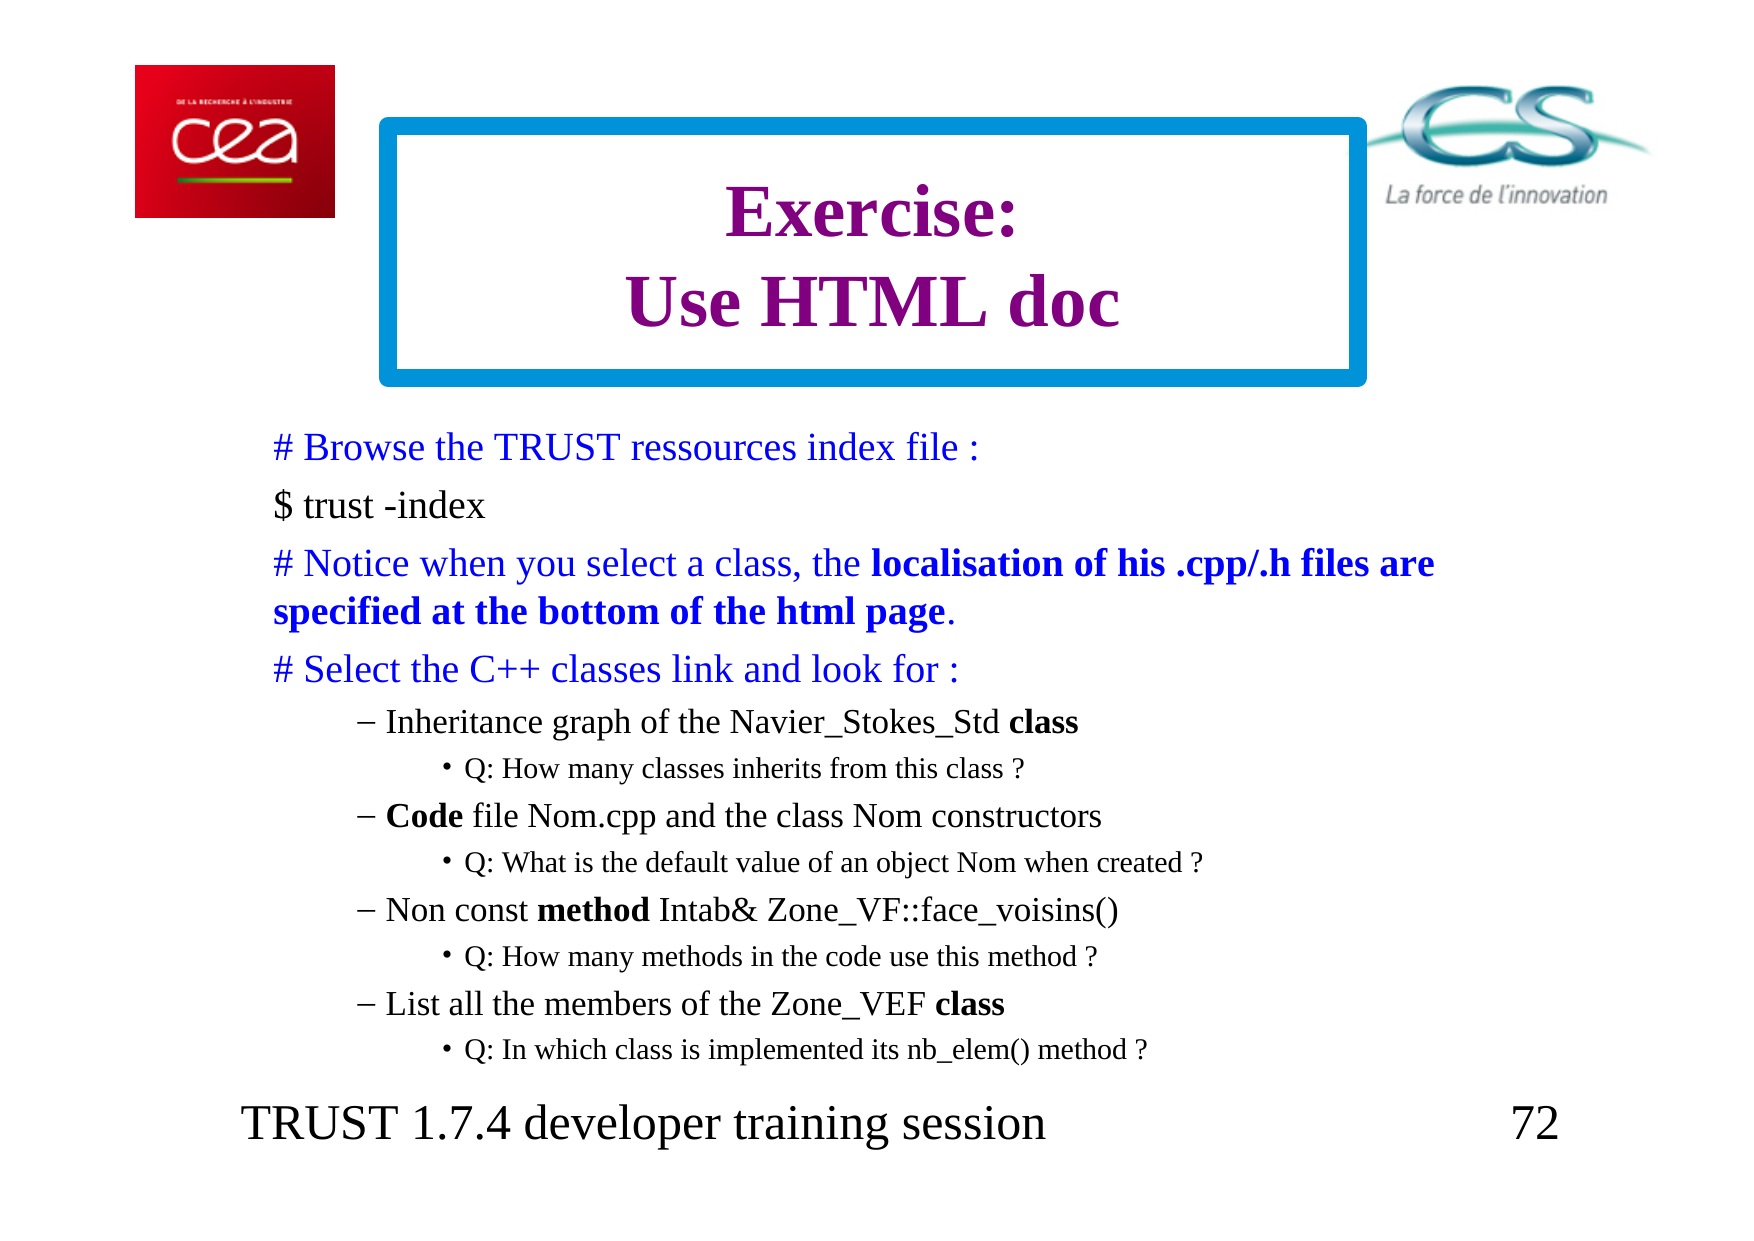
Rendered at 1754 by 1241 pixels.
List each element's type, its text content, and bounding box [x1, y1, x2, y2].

title Exercise: Use HTML doc [388, 125, 1358, 378]
picture [1340, 73, 1662, 218]
picture [135, 65, 335, 218]
list # Browse the TRUST ressources index file : $ trust -index # Notice when you select a class, the localisation of his .cpp/.h files are specified at the bottom of the html page. # Select the C++ classes link and look for : Inheritance graph of the Navier_Stokes_Std class Q: How many classes inherits from this class ? Code file Nom.cpp and the class Nom constructors Q: What is the default value of an object Nom when created ? Non const method Intab& Zone_VF::face_voisins() Q: How many methods in the code use this method ? List all the members of the Zone_VEF class Q: In which class is implemented its nb_elem() method ? [224, 412, 1577, 1079]
